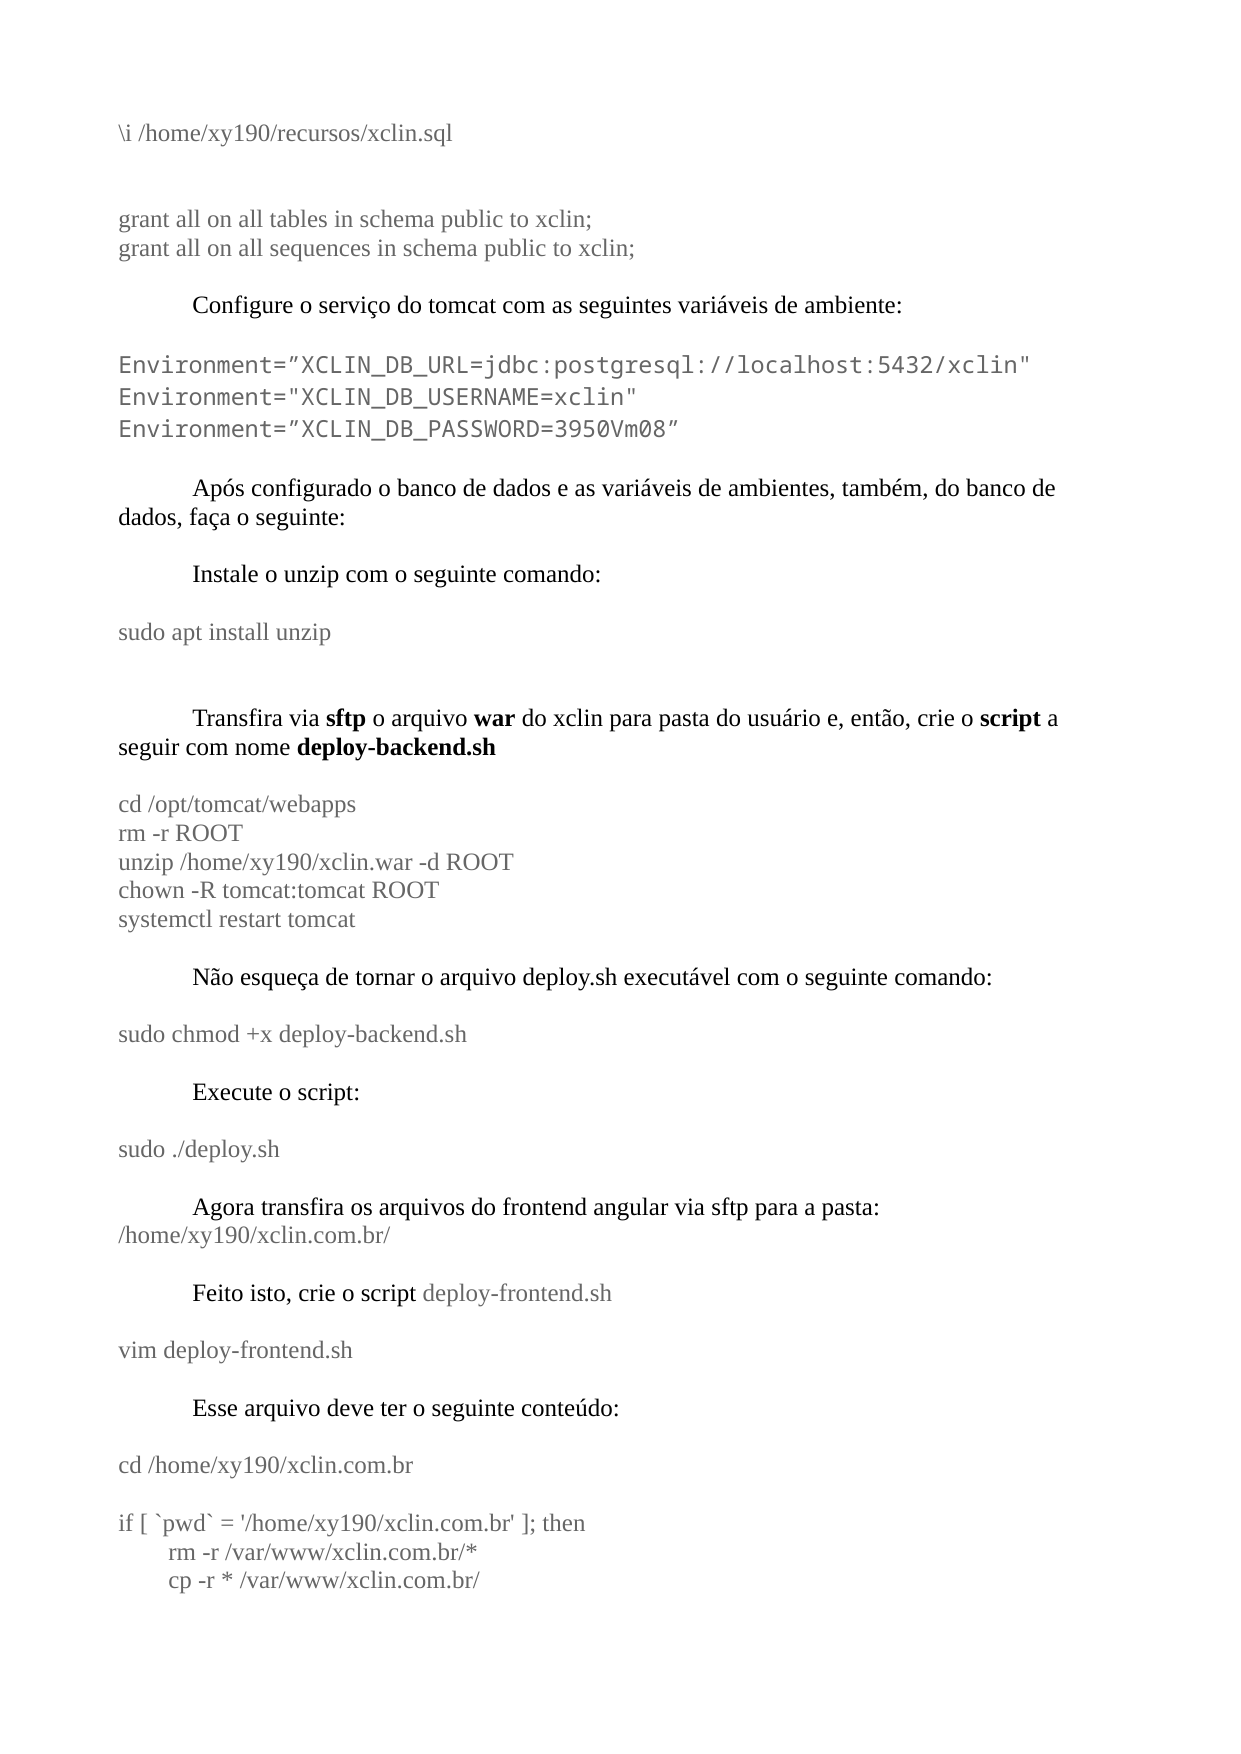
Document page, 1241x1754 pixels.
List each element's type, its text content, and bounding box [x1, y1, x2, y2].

text chown -R tomcat:tomcat ROOT [118, 875, 1122, 904]
text Instale o unzip com o seguinte comando: [118, 559, 1122, 588]
text Environment=”XCLIN_DB_PASSWORD=3950Vm08” [118, 412, 1122, 444]
text if [ `pwd` = '/home/xy190/xclin.com.br' ]; then [118, 1508, 1122, 1537]
text sudo apt install unzip [118, 617, 1122, 645]
text cd /home/xy190/xclin.com.br [118, 1450, 1122, 1479]
text grant all on all tables in schema public to xclin; [118, 204, 1122, 233]
text Environment=”XCLIN_DB_URL=jdbc:postgresql://localhost:5432/xclin" Environment="XCLIN_DB_USERNAME=xclin" [118, 348, 1122, 412]
text Esse arquivo deve ter o seguinte conteúdo: [118, 1393, 1122, 1422]
text rm -r ROOT [118, 818, 1122, 847]
text Após configurado o banco de dados e as variáveis de ambientes, também, do banco de dados, faça o seguinte: [118, 473, 1122, 530]
text Transfira via sftp o arquivo war do xclin para pasta do usuário e, então, crie o script a seguir com nome deploy-backend.sh [118, 703, 1122, 760]
text Não esqueça de tornar o arquivo deploy.sh executável com o seguinte comando: [118, 962, 1122, 990]
text unzip /home/xy190/xclin.war -d ROOT [118, 847, 1122, 875]
text \i /home/xy190/recursos/xclin.sql [118, 118, 1122, 147]
text Agora transfira os arquivos do frontend angular via sftp para a pasta: /home/xy190/xclin.com.br/ [118, 1192, 1122, 1249]
text grant all on all sequences in schema public to xclin; [118, 233, 1122, 262]
text cd /opt/tomcat/webapps [118, 789, 1122, 818]
text cp -r * /var/www/xclin.com.br/ [118, 1565, 1122, 1594]
text Feito isto, crie o script deploy-frontend.sh [118, 1278, 1122, 1307]
text sudo ./deploy.sh [118, 1134, 1122, 1163]
text vim deploy-frontend.sh [118, 1335, 1122, 1364]
text sudo chmod +x deploy-backend.sh [118, 1019, 1122, 1048]
text rm -r /var/www/xclin.com.br/* [118, 1537, 1122, 1565]
text Execute o script: [118, 1077, 1122, 1105]
text systemctl restart tomcat [118, 904, 1122, 933]
text Configure o serviço do tomcat com as seguintes variáveis de ambiente: [118, 291, 1122, 319]
